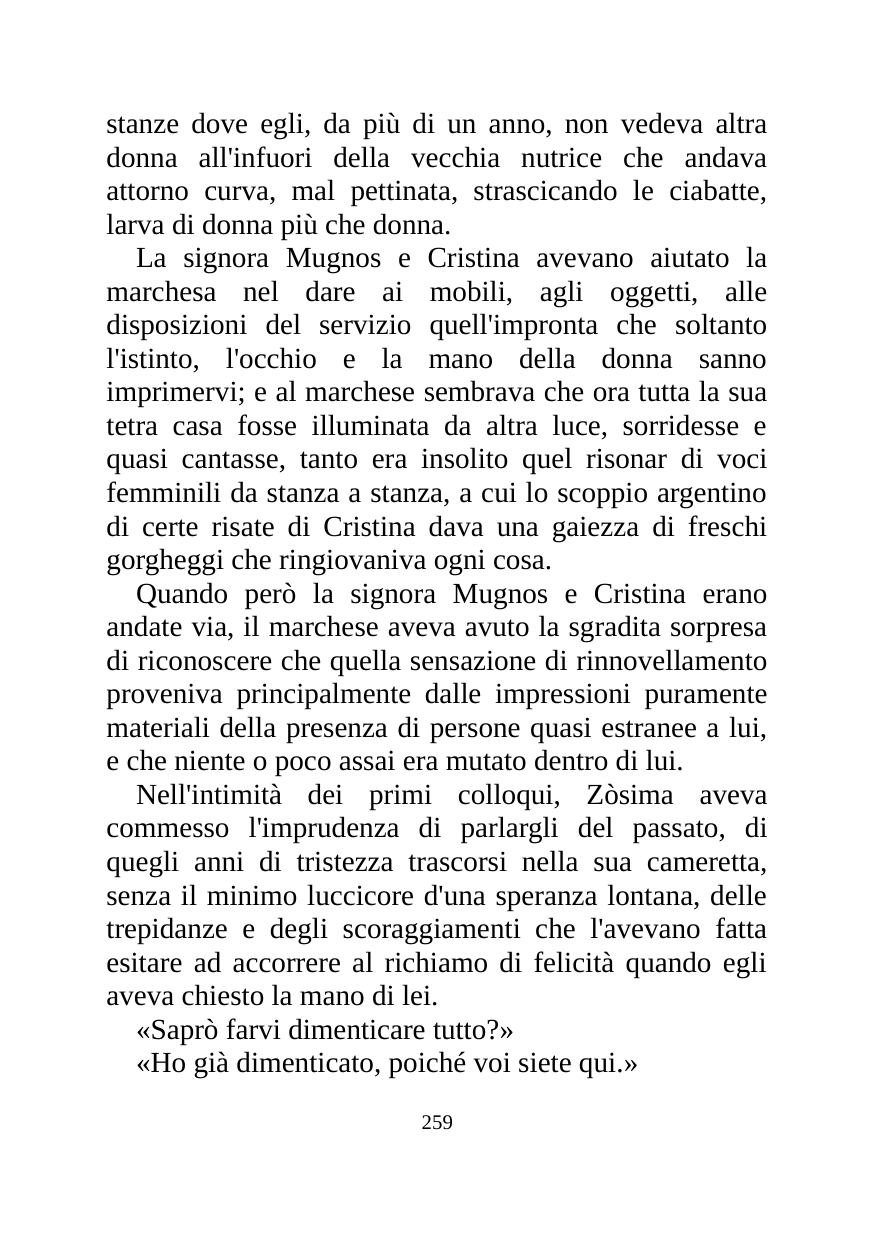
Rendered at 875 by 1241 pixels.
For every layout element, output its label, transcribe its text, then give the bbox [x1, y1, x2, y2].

text La signora Mugnos e Cristina avevano aiutato la marchesa nel dare ai mobili, agli oggetti, alle disposizioni del servizio quell'impronta che soltanto l'istinto, l'occhio e la mano della donna sanno imprimervi; e al marchese sembrava che ora tutta la sua tetra casa fosse illuminata da altra luce, sorridesse e quasi cantasse, tanto era insolito quel risonar di voci femminili da stanza a stanza, a cui lo scoppio argentino di certe risate di Cristina dava una gaiezza di freschi gorgheggi che ringiovaniva ogni cosa. [106, 240, 768, 576]
text stanze dove egli, da più di un anno, non vedeva altra donna all'infuori della vecchia nutrice che andava attorno curva, mal pettinata, strascicando le ciabatte, larva di donna più che donna. [106, 106, 768, 240]
text Nell'intimità dei primi colloqui, Zòsima aveva commesso l'imprudenza di parlargli del passato, di quegli anni di tristezza trascorsi nella sua cameretta, senza il minimo luccicore d'una speranza lontana, delle trepidanze e degli scoraggiamenti che l'avevano fatta esitare ad accorrere al richiamo di felicità quando egli aveva chiesto la mano di lei. [106, 777, 768, 1012]
text «Saprò farvi dimenticare tutto?» [106, 1012, 768, 1045]
text «Ho già dimenticato, poiché voi siete qui.» [106, 1045, 768, 1079]
text Quando però la signora Mugnos e Cristina erano andate via, il marchese aveva avuto la sgradita sorpresa di riconoscere che quella sensazione di rinnovellamento proveniva principalmente dalle impressioni puramente materiali della presenza di persone quasi estranee a lui, e che niente o poco assai era mutato dentro di lui. [106, 576, 768, 777]
